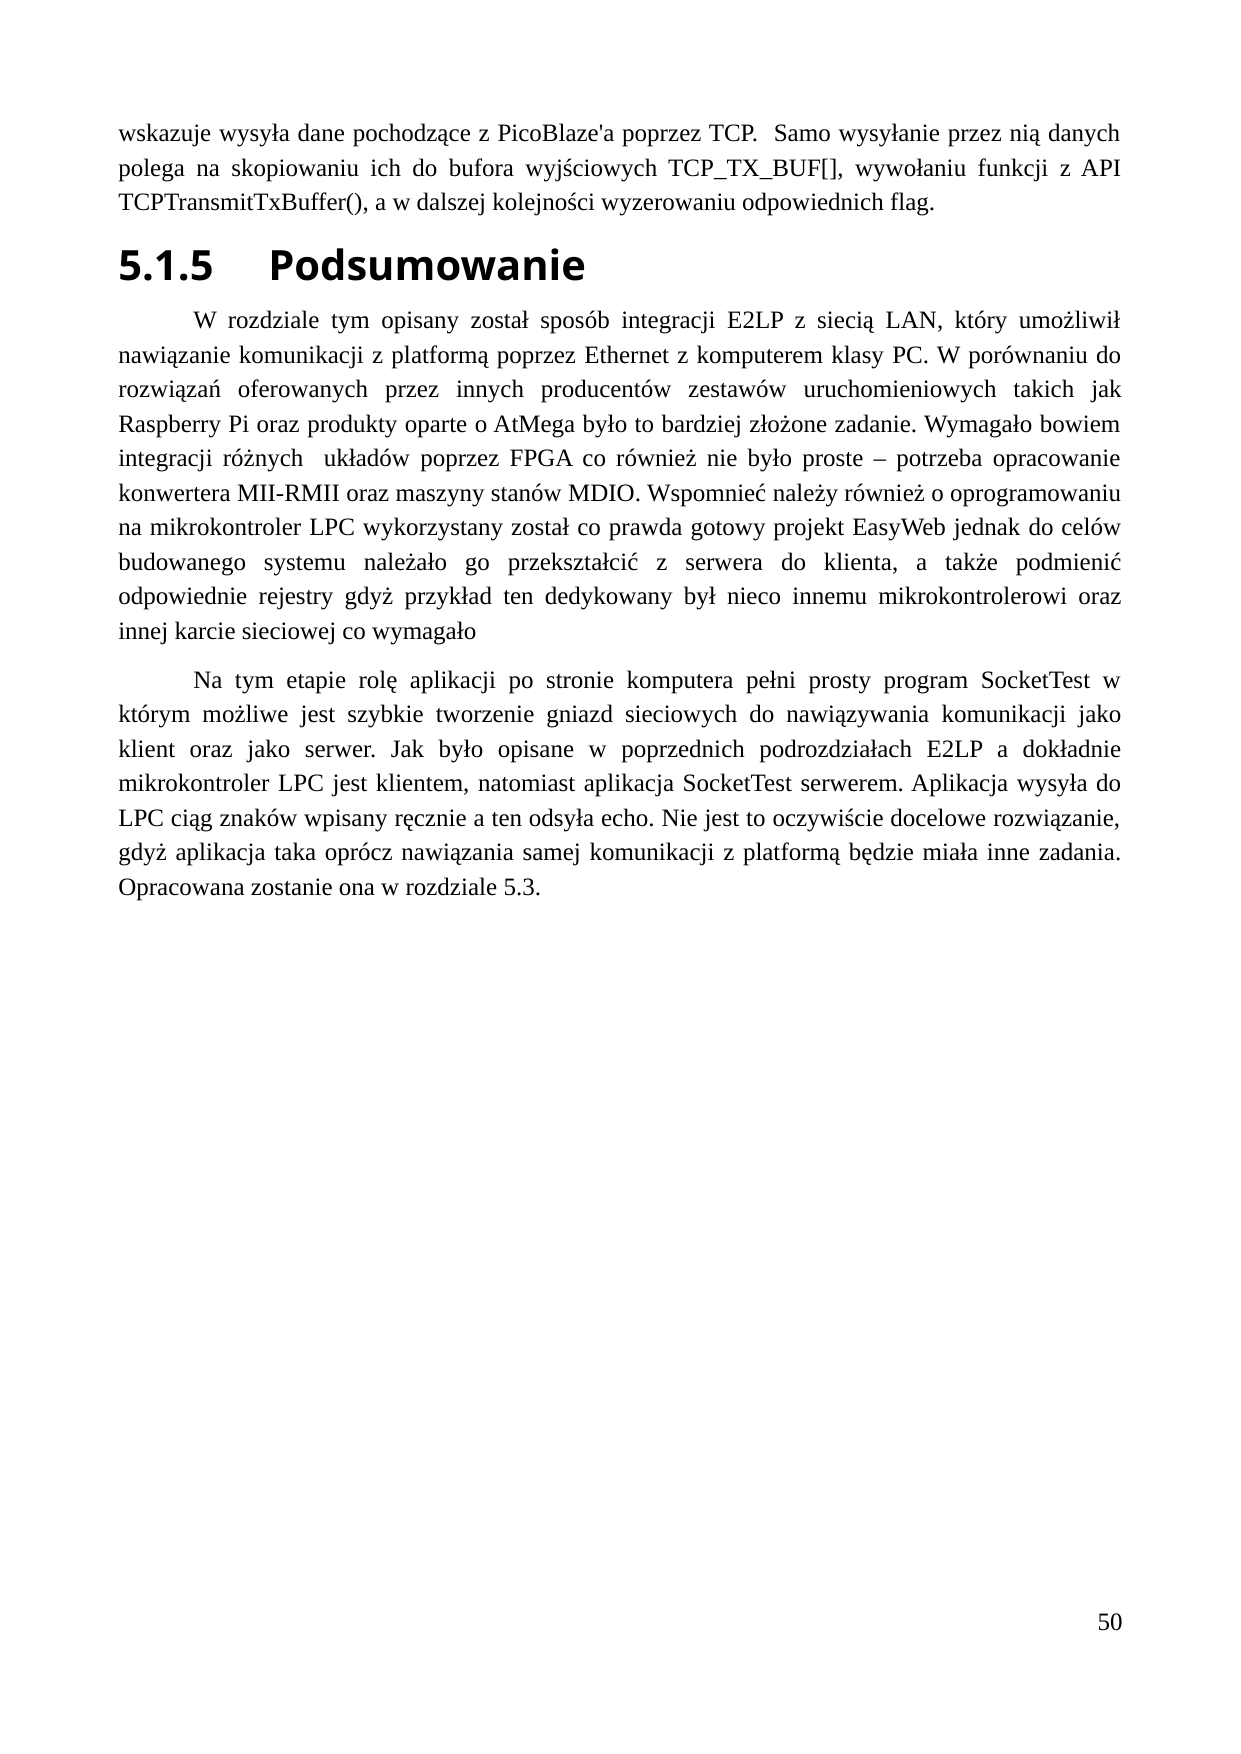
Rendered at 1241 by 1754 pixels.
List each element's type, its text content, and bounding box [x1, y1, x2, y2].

text wskazuje wysyła dane pochodzące z PicoBlaze'a poprzez TCP. Samo wysyłanie przez nią danych polega na skopiowaniu ich do bufora wyjściowych TCP_TX_BUF[], wywołaniu funkcji z API TCPTransmitTxBuffer(), a w dalszej kolejności wyzerowaniu odpowiednich flag. [118, 118, 1122, 216]
text Na tym etapie rolę aplikacji po stronie komputera pełni prosty program SocketTest w którym możliwe jest szybkie tworzenie gniazd sieciowych do nawiązywania komunikacji jako klient oraz jako serwer. Jak było opisane w poprzednich podrozdziałach E2LP a dokładnie mikrokontroler LPC jest klientem, natomiast aplikacja SocketTest serwerem. Aplikacja wysyła do LPC ciąg znaków wpisany ręcznie a ten odsyła echo. Nie jest to oczywiście docelowe rozwiązanie, gdyż aplikacja taka oprócz nawiązania samej komunikacji z platformą będzie miała inne zadania. Opracowana zostanie ona w rozdziale 5.3. [118, 665, 1122, 900]
subtitle Podsumowanie [118, 236, 1122, 293]
text W rozdziale tym opisany został sposób integracji E2LP z siecią LAN, który umożliwił nawiązanie komunikacji z platformą poprzez Ethernet z komputerem klasy PC. W porównaniu do rozwiązań oferowanych przez innych producentów zestawów uruchomieniowych takich jak Raspberry Pi oraz produkty oparte o AtMega było to bardziej złożone zadanie. Wymagało bowiem integracji różnych układów poprzez FPGA co również nie było proste – potrzeba opracowanie konwertera MII-RMII oraz maszyny stanów MDIO. Wspomnieć należy również o oprogramowaniu na mikrokontroler LPC wykorzystany został co prawda gotowy projekt EasyWeb jednak do celów budowanego systemu należało go przekształcić z serwera do klienta, a także podmienić odpowiednie rejestry gdyż przykład ten dedykowany był nieco innemu mikrokontrolerowi oraz innej karcie sieciowej co wymagało [118, 305, 1122, 644]
